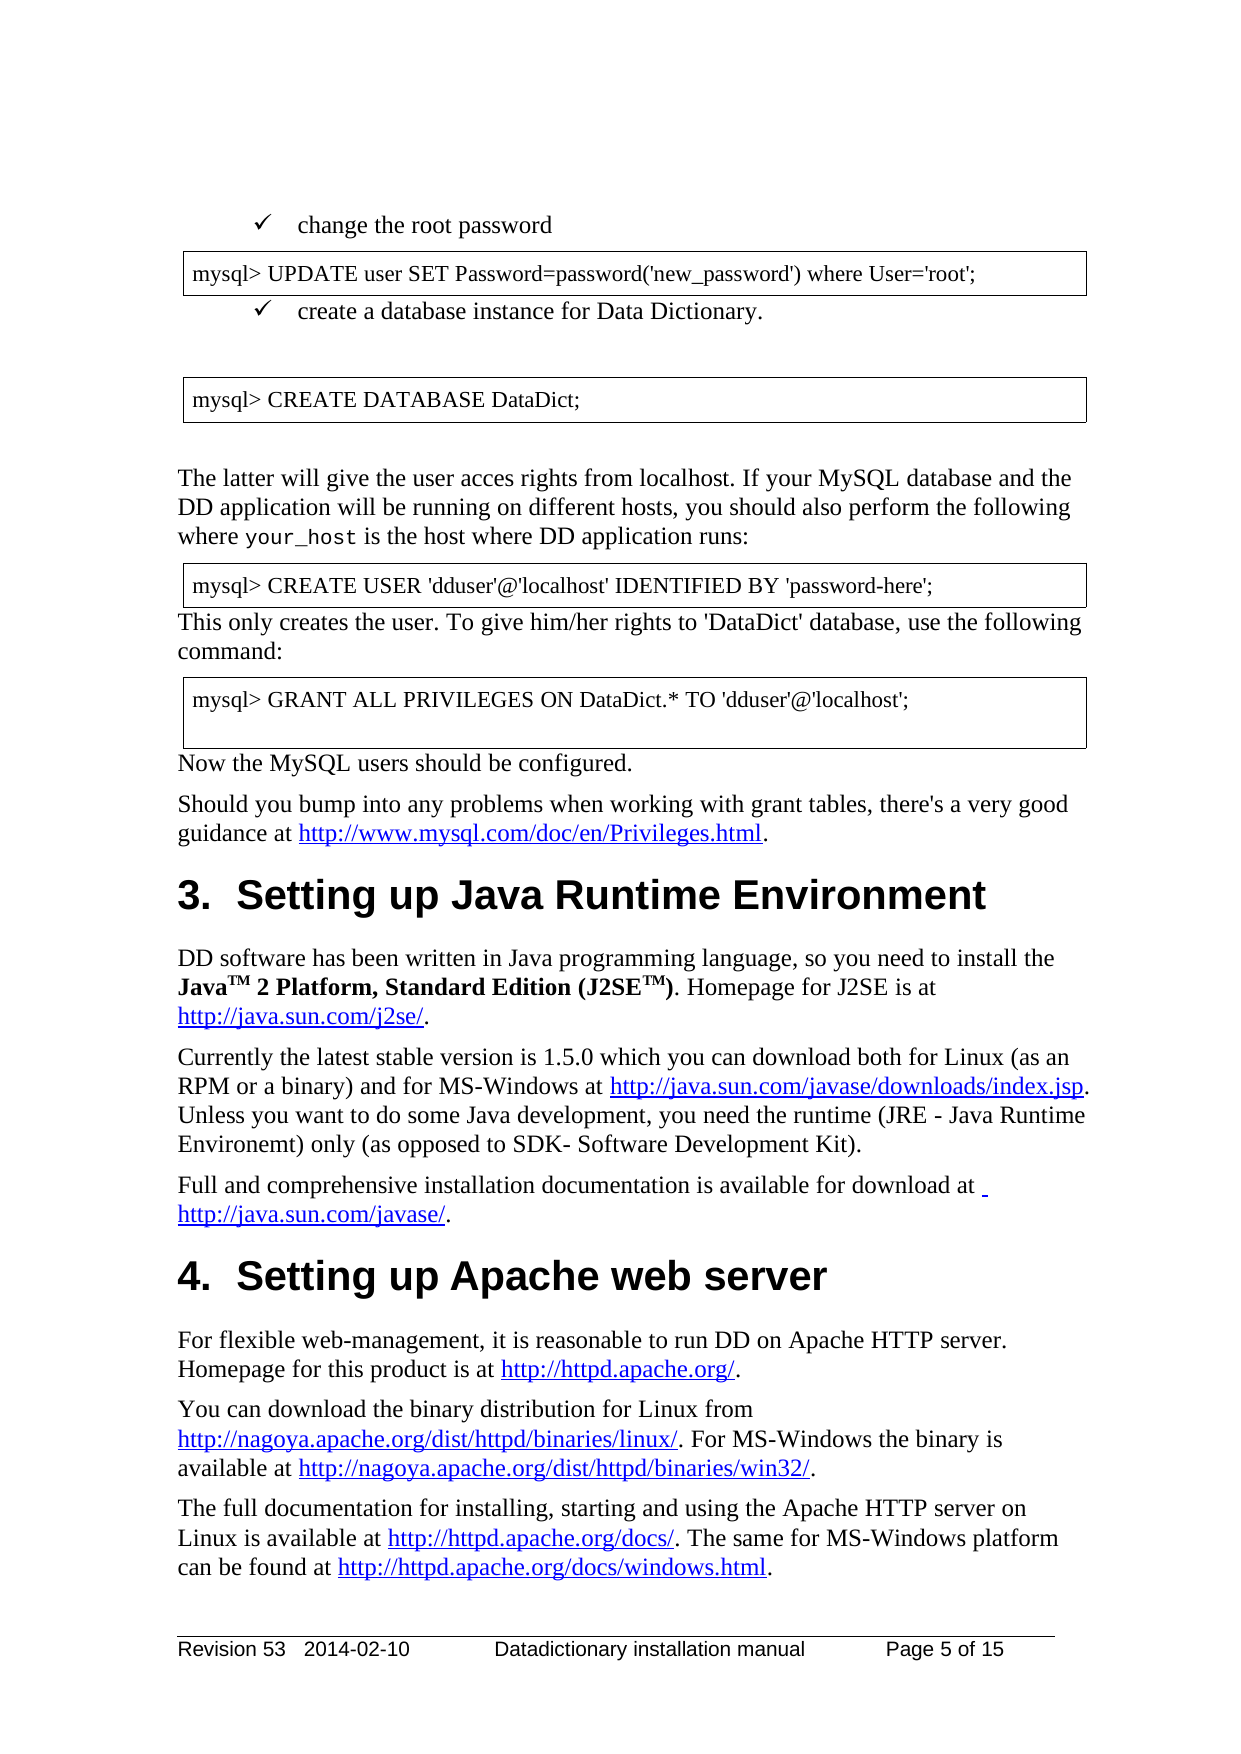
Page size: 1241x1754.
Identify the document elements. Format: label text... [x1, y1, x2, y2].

text The full documentation for installing, starting and using the Apache HTTP server on Linux is available at http://httpd.apache.org/docs/. The same for MS-Windows platform can be found at http://httpd.apache.org/docs/windows.html. [177, 1493, 1092, 1581]
text For flexible web-management, it is reasonable to run DD on Apache HTTP server. Homepage for this product is at http://httpd.apache.org/. [177, 1324, 1092, 1383]
text Now the MySQL users should be configured. [177, 748, 1092, 777]
text This only creates the user. To give him/her rights to 'DataDict' database, use the following command: [177, 607, 1092, 665]
subtitle Setting up Apache web server [177, 1252, 1092, 1300]
text mysql> CREATE DATABASE DataDict; [184, 378, 1086, 422]
text Should you bump into any problems when working with grant tables, there's a very good guidance at http://www.mysql.com/doc/en/Privileges.html. [177, 789, 1092, 847]
text mysql> CREATE USER 'dduser'@'localhost' IDENTIFIED BY 'password-here'; [184, 564, 1086, 607]
text Full and comprehensive installation documentation is available for download at http://java.sun.com/javase/. [177, 1170, 1092, 1228]
text You can download the binary distribution for Linux from http://nagoya.apache.org/dist/httpd/binaries/linux/. For MS-Windows the binary is available at http://nagoya.apache.org/dist/httpd/binaries/win32/. [177, 1394, 1092, 1482]
list create a database instance for Data Dictionary. [252, 296, 1092, 325]
subtitle Setting up Java Runtime Environment [177, 870, 1092, 918]
text mysql> UPDATE user SET Password=password('new_password') where User='root'; [184, 252, 1086, 295]
text The latter will give the user acces rights from localhost. If your MySQL database and the DD application will be running on different hosts, you should also perform the following where your_host is the host where DD application runs: [177, 463, 1092, 551]
text Currently the latest stable version is 1.5.0 which you can download both for Linux (as an RPM or a binary) and for MS-Windows at http://java.sun.com/javase/downloads/index.jsp. Unless you want to do some Java development, you need the runtime (JRE - Java Runtime Environemt) only (as opposed to SDK- Software Development Kit). [177, 1042, 1092, 1158]
list change the root password [252, 210, 1092, 239]
text mysql> GRANT ALL PRIVILEGES ON DataDict.* TO 'dduser'@'localhost'; [184, 678, 1086, 712]
text DD software has been written in Java programming language, so you need to install the JavaTM 2 Platform, Standard Edition (J2SETM). Homepage for J2SE is at http://java.sun.com/j2se/. [177, 943, 1092, 1030]
